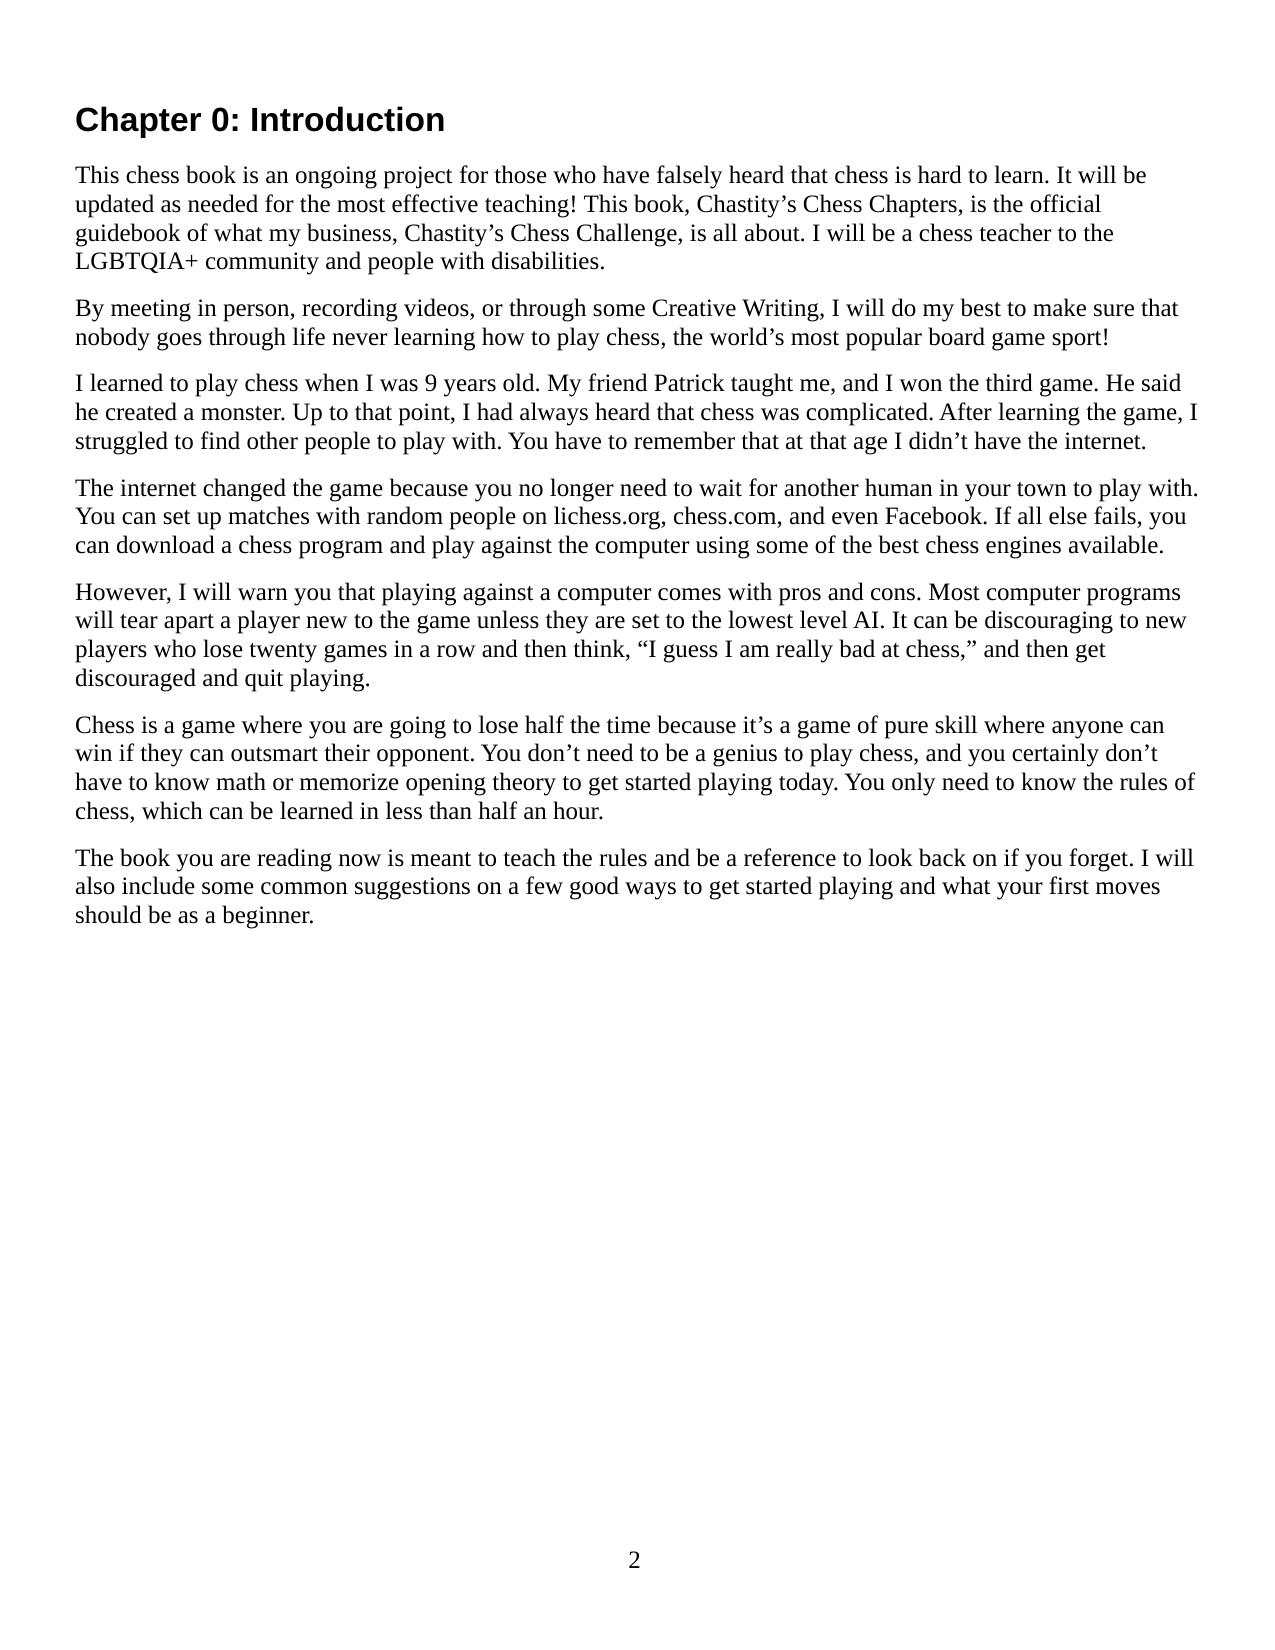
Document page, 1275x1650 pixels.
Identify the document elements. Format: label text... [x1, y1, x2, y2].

text The internet changed the game because you no longer need to wait for another human in your town to play with. You can set up matches with random people on lichess.org, chess.com, and even Facebook. If all else fails, you can download a chess program and play against the computer using some of the best chess engines available. [75, 473, 1200, 559]
text This chess book is an ongoing project for those who have falsely heard that chess is hard to learn. It will be updated as needed for the most effective teaching! This book, Chastity’s Chess Chapters, is the official guidebook of what my business, Chastity’s Chess Challenge, is all about. I will be a chess teacher to the LGBTQIA+ community and people with disabilities. [75, 160, 1200, 275]
text Chess is a game where you are going to lose half the time because it’s a game of pure skill where anyone can win if they can outsmart their opponent. You don’t need to be a genius to play chess, and you certainly don’t have to know math or memorize opening theory to get started playing today. You only need to know the rules of chess, which can be learned in less than half an hour. [75, 710, 1200, 825]
text By meeting in person, recording videos, or through some Creative Writing, I will do my best to make sure that nobody goes through life never learning how to play chess, the world’s most popular board game sport! [75, 293, 1200, 351]
text However, I will warn you that playing against a computer comes with pros and cons. Most computer programs will tear apart a player new to the game unless they are set to the lowest level AI. It can be discouraging to new players who lose twenty games in a row and then think, “I guess I am really bad at chess,” and then get discouraged and quit playing. [75, 577, 1200, 692]
text I learned to play chess when I was 9 years old. My friend Patrick taught me, and I won the third game. He said he created a monster. Up to that point, I had always heard that chess was complicated. After learning the game, I struggled to find other people to play with. You have to remember that at that age I didn’t have the internet. [75, 368, 1200, 455]
text The book you are reading now is meant to teach the rules and be a reference to look back on if you forget. I will also include some common suggestions on a few good ways to get started playing and what your first moves should be as a beginner. [75, 843, 1200, 929]
subtitle Chapter 0: Introduction [75, 100, 1200, 139]
